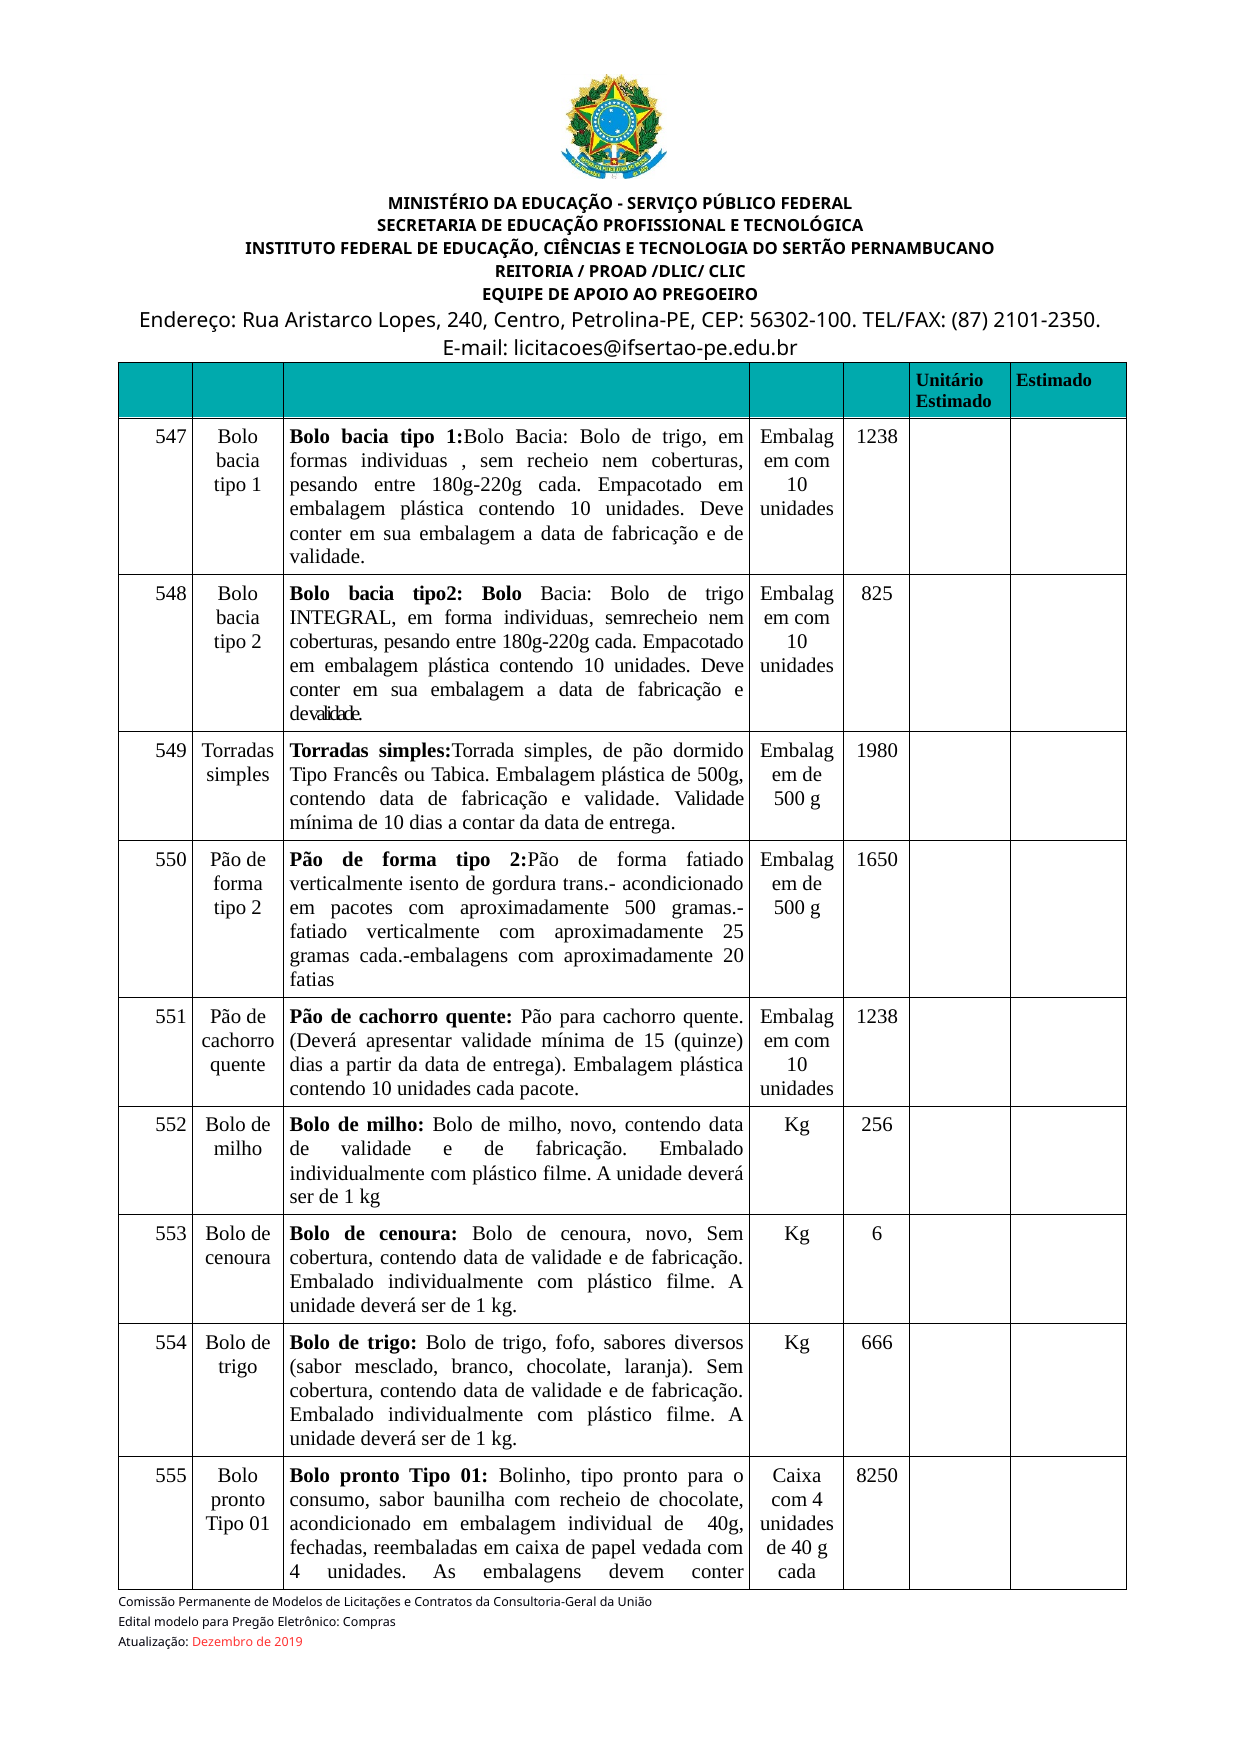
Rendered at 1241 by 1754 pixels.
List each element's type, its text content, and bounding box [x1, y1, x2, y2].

table_cell 256 [844, 1107, 909, 1214]
table_cell [910, 419, 1010, 574]
table_cell Unitário Estimado [910, 363, 1010, 417]
table_cell 548 [119, 575, 192, 731]
table_cell Embalagem de 500 g [750, 732, 843, 840]
table_cell Embalagem com 10 unidades [750, 575, 843, 731]
table_cell 551 [119, 998, 192, 1106]
table_cell 554 [119, 1324, 192, 1456]
table_cell Bolo de cenoura [193, 1215, 283, 1323]
table_cell [844, 363, 909, 417]
table_cell Torradas simples [193, 732, 283, 840]
table_cell 6 [844, 1215, 909, 1323]
table_cell 666 [844, 1324, 909, 1456]
table_cell Embalagem com 10 unidades [750, 419, 843, 574]
table_cell Bolo de cenoura: Bolo de cenoura, novo, Sem cobertura, contendo data de validade e de fabricação. Embalado individualmente com plástico filme. A unidade deverá ser de 1 kg. [284, 1215, 749, 1323]
table_cell [1011, 1324, 1126, 1456]
table_cell 8250 [844, 1457, 909, 1589]
table_cell [910, 841, 1010, 997]
table_cell 547 [119, 419, 192, 574]
table_cell Bolo pronto Tipo 01: Bolinho, tipo pronto para o consumo, sabor baunilha com recheio de chocolate, acondicionado em embalagem individual de 40g, fechadas, reembaladas em caixa de papel vedada com 4 unidades. As embalagens devem conter [284, 1457, 749, 1589]
table_cell 555 [119, 1457, 192, 1589]
table_cell [1011, 1107, 1126, 1214]
table_cell Bolo de trigo [193, 1324, 283, 1456]
table_cell [910, 1215, 1010, 1323]
table_cell [119, 363, 192, 417]
table_cell 1238 [844, 998, 909, 1106]
table_cell 1650 [844, 841, 909, 997]
table_cell Bolo bacia tipo 2 [193, 575, 283, 731]
table_cell Caixa com 4 unidades de 40 g cada [750, 1457, 843, 1589]
table_cell Kg [750, 1215, 843, 1323]
table_cell 825 [844, 575, 909, 731]
table_cell Estimado [1011, 363, 1126, 417]
table_cell Pão de cachorro quente [193, 998, 283, 1106]
table_cell [1011, 1457, 1126, 1589]
table_cell Pão de forma tipo 2:Pão de forma fatiado verticalmente isento de gordura trans.- acondicionado em pacotes com aproximadamente 500 gramas.-fatiado verticalmente com aproximadamente 25 gramas cada.-embalagens com aproximadamente 20 fatias [284, 841, 749, 997]
table_cell [193, 363, 283, 417]
table_cell [910, 575, 1010, 731]
table_cell Kg [750, 1324, 843, 1456]
table_cell Bolo de trigo: Bolo de trigo, fofo, sabores diversos (sabor mesclado, branco, chocolate, laranja). Sem cobertura, contendo data de validade e de fabricação. Embalado individualmente com plástico filme. A unidade deverá ser de 1 kg. [284, 1324, 749, 1456]
table_cell [750, 363, 843, 417]
table_cell Bolo bacia tipo 1:Bolo Bacia: Bolo de trigo, em formas individuas , sem recheio nem coberturas, pesando entre 180g-220g cada. Empacotado em embalagem plástica contendo 10 unidades. Deve conter em sua embalagem a data de fabricação e de validade. [284, 419, 749, 574]
table_cell [1011, 732, 1126, 840]
table_cell [1011, 575, 1126, 731]
table_cell Bolo de milho: Bolo de milho, novo, contendo data de validade e de fabricação. Embalado individualmente com plástico filme. A unidade deverá ser de 1 kg [284, 1107, 749, 1214]
table_cell [1011, 1215, 1126, 1323]
table_cell 553 [119, 1215, 192, 1323]
table_cell [1011, 998, 1126, 1106]
table_cell [284, 363, 749, 417]
table_cell Kg [750, 1107, 843, 1214]
table_cell Embalagem de 500 g [750, 841, 843, 997]
table_cell [1011, 841, 1126, 997]
table_cell Bolo bacia tipo 1 [193, 419, 283, 574]
table_cell [910, 998, 1010, 1106]
table_cell 549 [119, 732, 192, 840]
table_cell [910, 1107, 1010, 1214]
table_cell 550 [119, 841, 192, 997]
table_cell Bolo bacia tipo2: Bolo Bacia: Bolo de trigo INTEGRAL, em forma individuas, semrecheio nem coberturas, pesando entre 180g-220g cada. Empacotado em embalagem plástica contendo 10 unidades. Deve conter em sua embalagem a data de fabricação e devalidade. [284, 575, 749, 731]
table_cell Torradas simples:Torrada simples, de pão dormido Tipo Francês ou Tabica. Embalagem plástica de 500g, contendo data de fabricação e validade. Validade mínima de 10 dias a contar da data de entrega. [284, 732, 749, 840]
table_cell 552 [119, 1107, 192, 1214]
picture [560, 74, 667, 179]
table_cell [1011, 419, 1126, 574]
table_cell [910, 1324, 1010, 1456]
table_cell 1980 [844, 732, 909, 840]
table_cell Bolo pronto Tipo 01 [193, 1457, 283, 1589]
table_cell 1238 [844, 419, 909, 574]
table_cell Pão de cachorro quente: Pão para cachorro quente. (Deverá apresentar validade mínima de 15 (quinze) dias a partir da data de entrega). Embalagem plástica contendo 10 unidades cada pacote. [284, 998, 749, 1106]
table_cell Pão de forma tipo 2 [193, 841, 283, 997]
table_cell [910, 732, 1010, 840]
table_cell [910, 1457, 1010, 1589]
table_cell Embalagem com 10 unidades [750, 998, 843, 1106]
table_cell Bolo de milho [193, 1107, 283, 1214]
